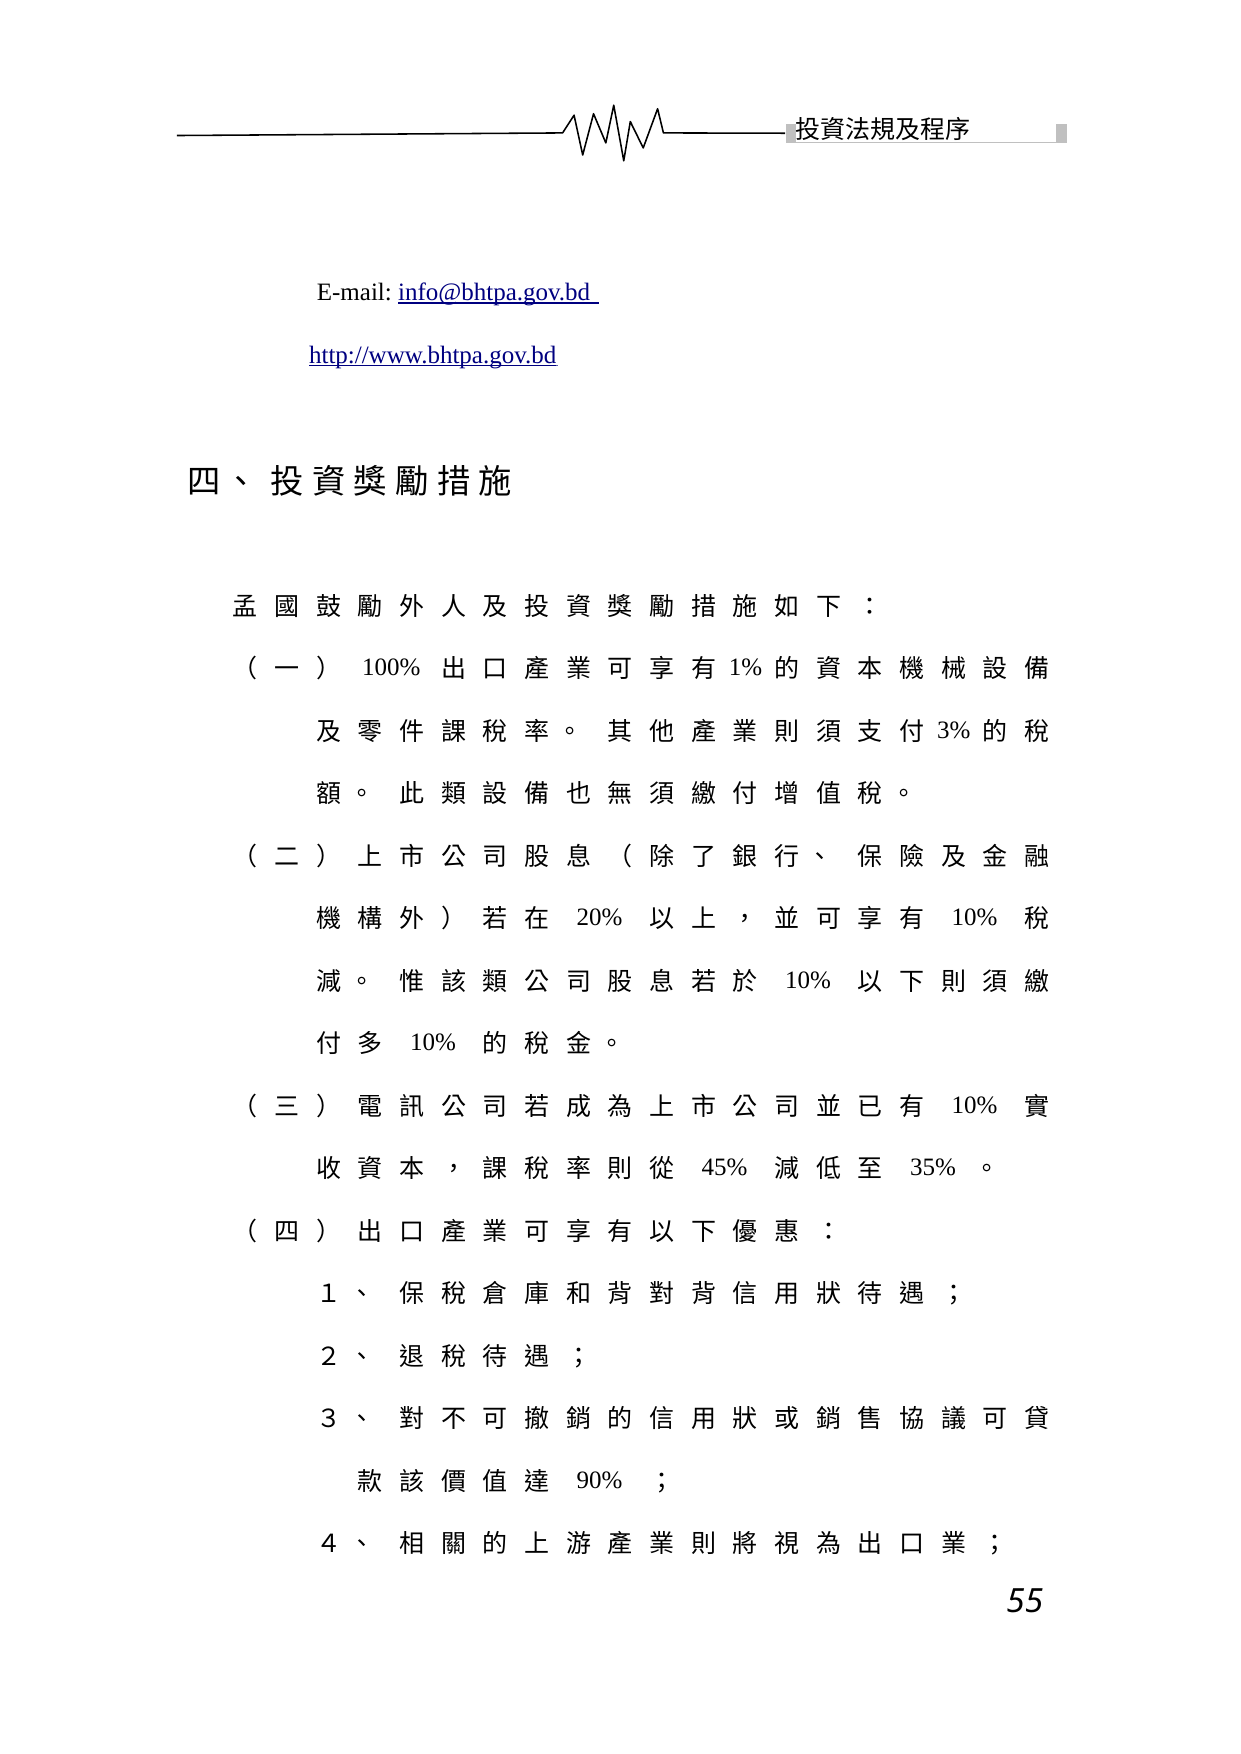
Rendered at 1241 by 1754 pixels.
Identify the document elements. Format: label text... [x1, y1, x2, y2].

text （三）電訊公司若成為上市公司並已有10%實收資本，課稅率則從45%減低至35%。 [207, 1063, 1058, 1188]
text １、保稅倉庫和背對背信用狀待遇； [281, 1250, 1058, 1313]
text http://www.bhtpa.gov.bd [281, 313, 1058, 375]
text 四、投資獎勵措施 [183, 438, 1058, 500]
text （二）上市公司股息（除了銀行、保險及金融機構外）若在20%以上，並可享有10%稅減。惟該類公司股息若於10%以下則須繳付多10%的稅金。 [207, 813, 1058, 1063]
text ２、退稅待遇； [281, 1313, 1058, 1375]
text （四）出口產業可享有以下優惠： [207, 1188, 1058, 1250]
text ３、對不可撤銷的信用狀或銷售協議可貸款該價值達90%； [281, 1375, 1058, 1500]
text E-mail: info@bhtpa.gov.bd [281, 250, 1058, 313]
text 孟國鼓勵外人及投資獎勵措施如下： [207, 563, 1058, 625]
text ４、相關的上游產業則將視為出口業； [281, 1500, 1058, 1563]
text （一）100%出口產業可享有1%的資本機械設備及零件課稅率。其他產業則須支付3%的稅額。此類設備也無須繳付增值稅。 [207, 625, 1058, 813]
